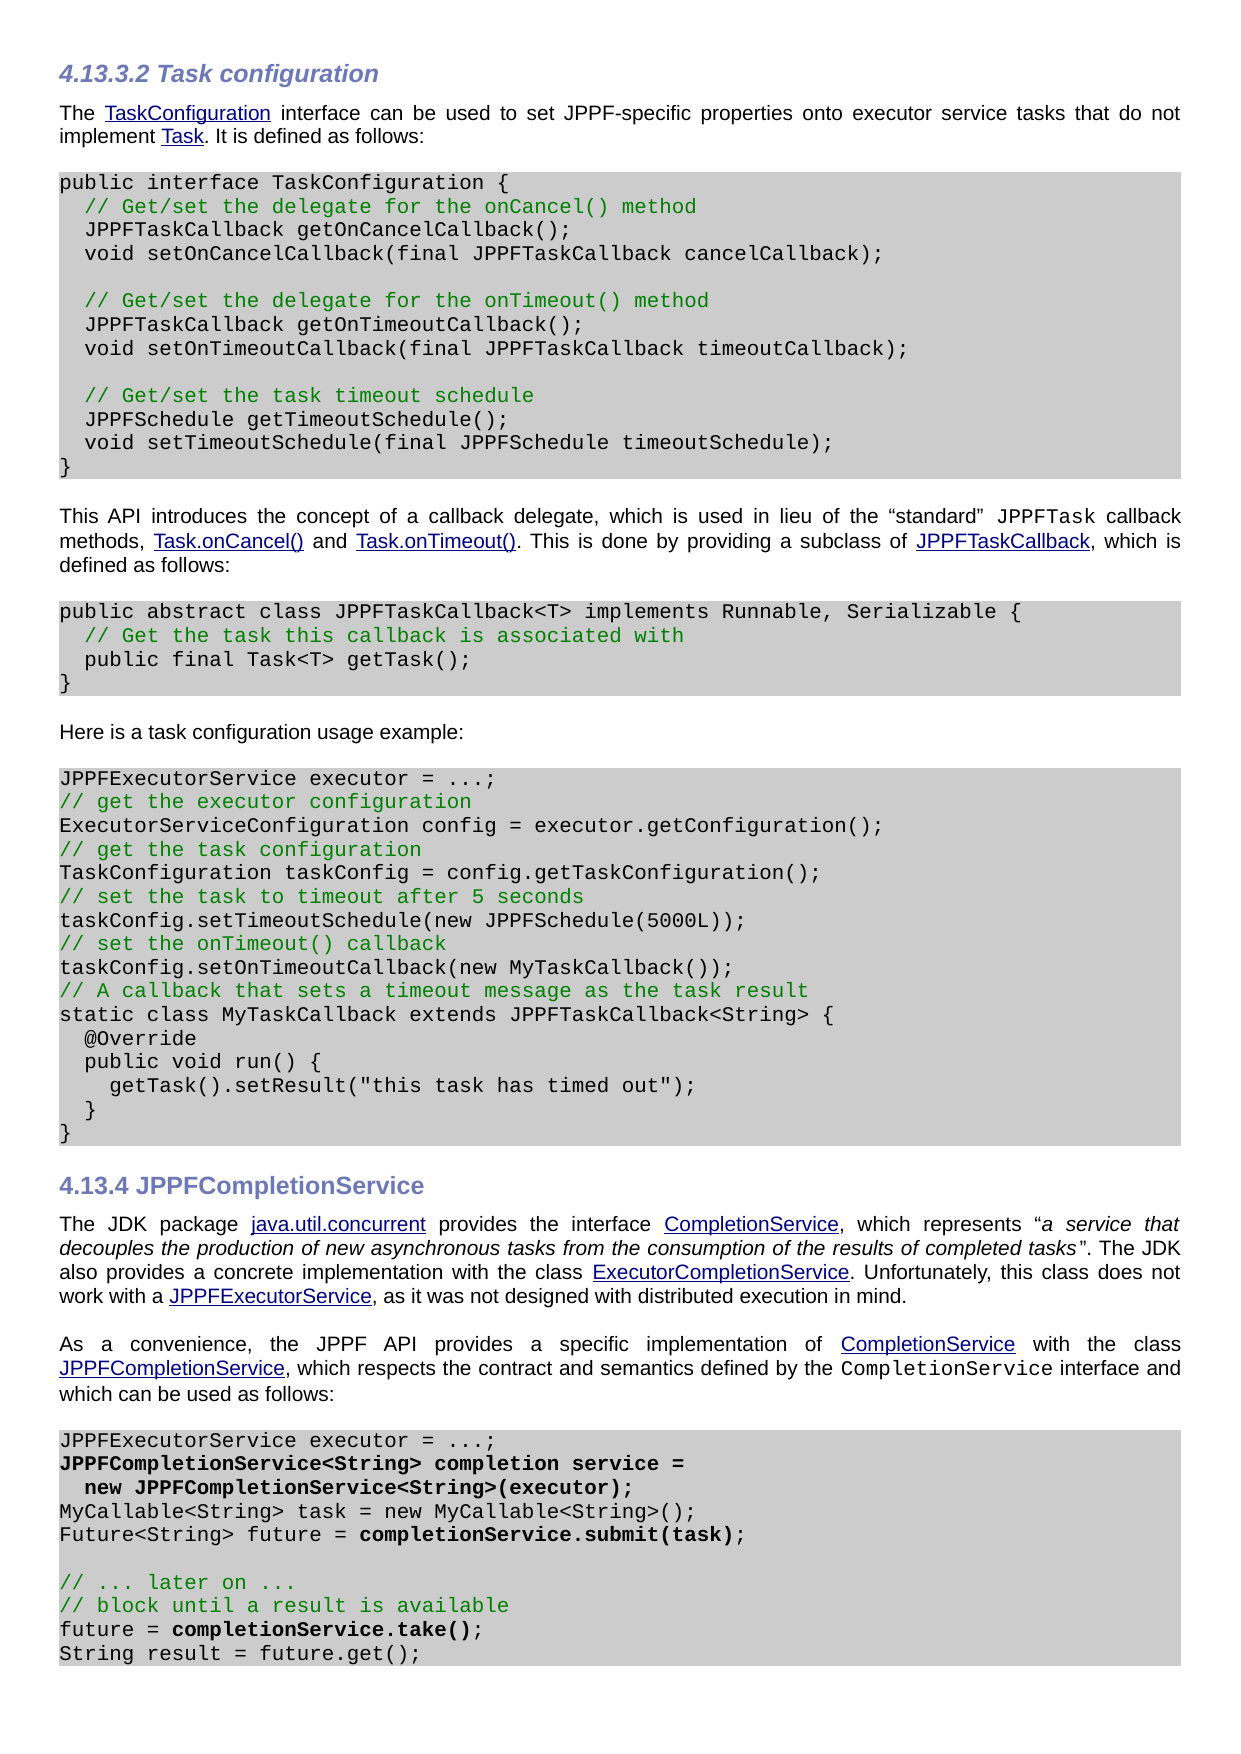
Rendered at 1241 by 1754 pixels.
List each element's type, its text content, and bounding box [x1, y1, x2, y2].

text JPPFSchedule getTimeoutSchedule(); [59, 409, 1181, 432]
text This API introduces the concept of a callback delegate, which is used in lieu of the “standard” JPPFTask callback methods, Task.onCancel() and Task.onTimeout(). This is done by providing a subclass of JPPFTaskCallback, which is defined as follows: [59, 503, 1181, 577]
text The TaskConfiguration interface can be used to set JPPF-specific properties onto executor service tasks that do not implement Task. It is defined as follows: [59, 100, 1181, 148]
text // Get/set the delegate for the onTimeout() method [59, 290, 1181, 314]
text JPPFTaskCallback getOnCancelCallback(); [59, 219, 1181, 243]
text // set the onTimeout() callback [59, 933, 1181, 957]
text public final Task<T> getTask(); [59, 648, 1181, 672]
text void setTimeoutSchedule(final JPPFSchedule timeoutSchedule); [59, 432, 1181, 456]
subtitle Task configuration [59, 59, 1181, 88]
text JPPFExecutorService executor = ...; [59, 768, 1181, 791]
text void setOnCancelCallback(final JPPFTaskCallback cancelCallback); [59, 243, 1181, 267]
text void setOnTimeoutCallback(final JPPFTaskCallback timeoutCallback); [59, 338, 1181, 361]
text JPPFExecutorService executor = ...; [59, 1430, 1181, 1453]
text // Get the task this callback is associated with [59, 625, 1181, 648]
text // Get/set the task timeout schedule [59, 385, 1181, 409]
text } [59, 672, 1181, 696]
text Future<String> future = completionService.submit(task); [59, 1524, 1181, 1548]
text MyCallable<String> task = new MyCallable<String>(); [59, 1501, 1181, 1524]
text public interface TaskConfiguration { [59, 172, 1181, 196]
text // A callback that sets a timeout message as the task result [59, 981, 1181, 1004]
text As a convenience, the JPPF API provides a specific implementation of CompletionService with the class JPPFCompletionService, which respects the contract and semantics defined by the CompletionService interface and which can be used as follows: [59, 1332, 1181, 1406]
text future = completionService.take(); [59, 1619, 1181, 1643]
text ExecutorServiceConfiguration config = executor.getConfiguration(); [59, 815, 1181, 839]
text } [59, 456, 1181, 479]
text static class MyTaskCallback extends JPPFTaskCallback<String> { [59, 1004, 1181, 1028]
text // set the task to timeout after 5 seconds [59, 886, 1181, 909]
text The JDK package java.util.concurrent provides the interface CompletionService, which represents “a service that decouples the production of new asynchronous tasks from the consumption of the results of completed tasks”. The JDK also provides a concrete implementation with the class ExecutorCompletionService. Unfortunately, this class does not work with a JPPFExecutorService, as it was not designed with distributed execution in mind. [59, 1212, 1181, 1308]
text // block until a result is available [59, 1595, 1181, 1619]
subtitle JPPFCompletionService [59, 1171, 1181, 1200]
text @Override [59, 1028, 1181, 1051]
text Here is a task configuration usage example: [59, 720, 1181, 744]
text // get the task configuration [59, 839, 1181, 862]
text JPPFCompletionService<String> completion service = [59, 1453, 1181, 1477]
text String result = future.get(); [59, 1643, 1181, 1666]
text } [59, 1122, 1181, 1146]
text // get the executor configuration [59, 791, 1181, 815]
text // Get/set the delegate for the onCancel() method [59, 196, 1181, 219]
text public void run() { [59, 1051, 1181, 1075]
text JPPFTaskCallback getOnTimeoutCallback(); [59, 314, 1181, 338]
text taskConfig.setOnTimeoutCallback(new MyTaskCallback()); [59, 957, 1181, 981]
text taskConfig.setTimeoutSchedule(new JPPFSchedule(5000L)); [59, 909, 1181, 933]
text getTask().setResult("this task has timed out"); [59, 1075, 1181, 1099]
text TaskConfiguration taskConfig = config.getTaskConfiguration(); [59, 862, 1181, 886]
text } [59, 1099, 1181, 1122]
text // ... later on ... [59, 1572, 1181, 1595]
text public abstract class JPPFTaskCallback<T> implements Runnable, Serializable { [59, 601, 1181, 625]
text new JPPFCompletionService<String>(executor); [59, 1477, 1181, 1501]
